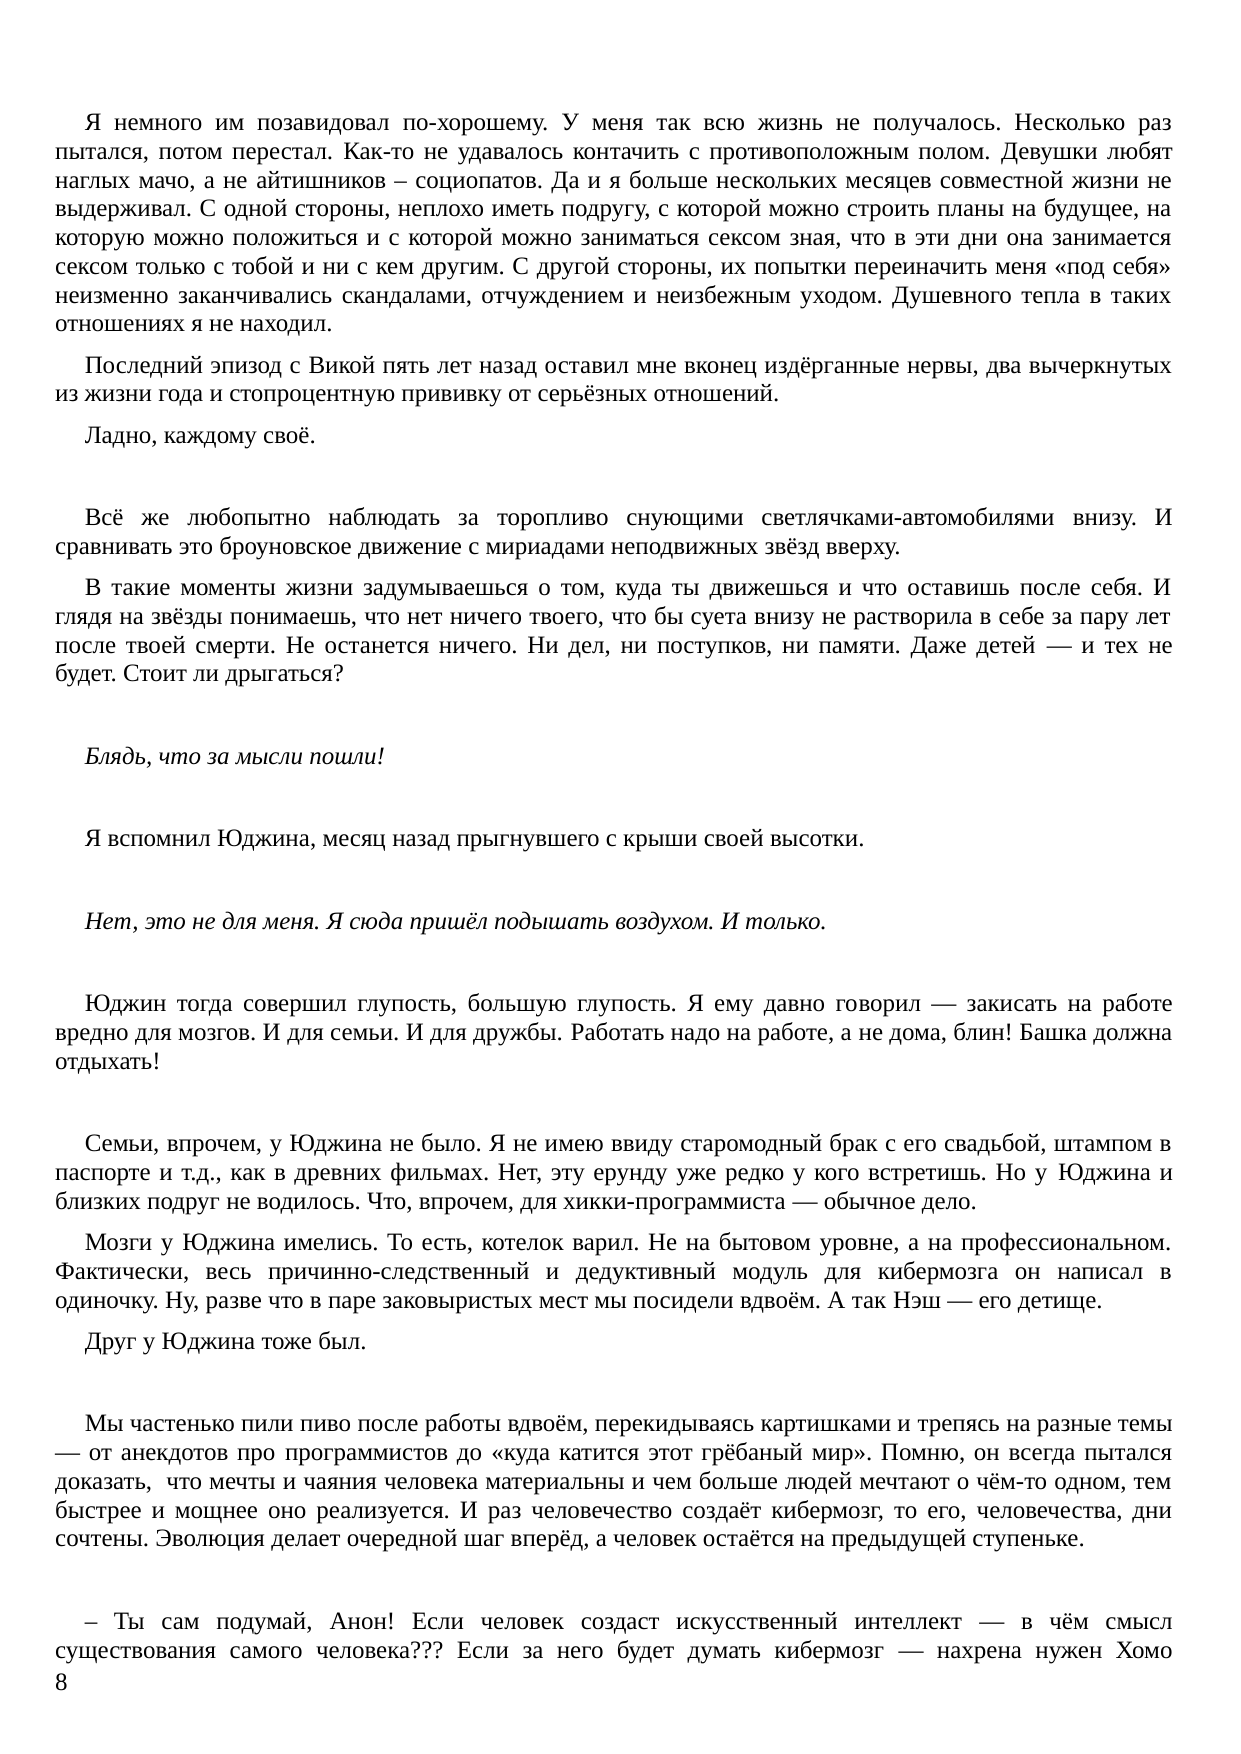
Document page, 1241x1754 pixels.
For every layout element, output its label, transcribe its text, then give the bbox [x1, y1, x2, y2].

text В такие моменты жизни задумываешься о том, куда ты движешься и что оставишь после себя. И глядя на звёзды понимаешь, что нет ничего твоего, что бы суета внизу не растворила в себе за пару лет после твоей смерти. Не останется ничего. Ни дел, ни поступков, ни памяти. Даже детей — и тех не будет. Стоит ли дрыгаться? [55, 572, 1173, 687]
text Я немного им позавидовал по-хорошему. У меня так всю жизнь не получалось. Несколько раз пытался, потом перестал. Как-то не удавалось контачить с противоположным полом. Девушки любят наглых мачо, а не айтишников – социопатов. Да и я больше нескольких месяцев совместной жизни не выдерживал. С одной стороны, неплохо иметь подругу, с которой можно строить планы на будущее, на которую можно положиться и с которой можно заниматься сексом зная, что в эти дни она занимается сексом только с тобой и ни с кем другим. С другой стороны, их попытки переиначить меня «под себя» неизменно заканчивались скандалами, отчуждением и неизбежным уходом. Душевного тепла в таких отношениях я не находил. [55, 107, 1173, 337]
text – Ты сам подумай, Анон! Если человек создаст искусственный интеллект — в чём смысл существования самого человека??? Если за него будет думать кибермозг — нахрена нужен Хомо [55, 1606, 1173, 1663]
text Семьи, впрочем, у Юджина не было. Я не имею ввиду старомодный брак с его свадьбой, штампом в паспорте и т.д., как в древних фильмах. Нет, эту ерунду уже редко у кого встретишь. Но у Юджина и близких подруг не водилось. Что, впрочем, для хикки-программиста — обычное дело. [55, 1128, 1173, 1215]
text Мозги у Юджина имелись. То есть, котелок варил. Не на бытовом уровне, а на профессиональном. Фактически, весь причинно-следственный и дедуктивный модуль для кибермозга он написал в одиночку. Ну, разве что в паре заковыристых мест мы посидели вдвоём. А так Нэш — его детище. [55, 1227, 1173, 1313]
text Последний эпизод с Викой пять лет назад оставил мне вконец издёрганные нервы, два вычеркнутых из жизни года и стопроцентную прививку от серьёзных отношений. [55, 350, 1173, 407]
text Нет, это не для меня. Я сюда пришёл подышать воздухом. И только. [55, 906, 1173, 935]
text Блядь, что за мысли пошли! [55, 741, 1173, 770]
text Мы частенько пили пиво после работы вдвоём, перекидываясь картишками и трепясь на разные темы — от анекдотов про программистов до «куда катится этот грёбаный мир». Помню, он всегда пытался доказать, что мечты и чаяния человека материальны и чем больше людей мечтают о чём-то одном, тем быстрее и мощнее оно реализуется. И раз человечество создаёт кибермозг, то его, человечества, дни сочтены. Эволюция делает очередной шаг вперёд, а человек остаётся на предыдущей ступеньке. [55, 1408, 1173, 1552]
text Ладно, каждому своё. [55, 420, 1173, 448]
text Юджин тогда совершил глупость, большую глупость. Я ему давно говорил — закисать на работе вредно для мозгов. И для семьи. И для дружбы. Работать надо на работе, а не дома, блин! Башка должна отдыхать! [55, 988, 1173, 1075]
text Всё же любопытно наблюдать за торопливо снующими светлячками-автомобилями внизу. И сравнивать это броуновское движение с мириадами неподвижных звёзд вверху. [55, 502, 1173, 560]
text Друг у Юджина тоже был. [55, 1326, 1173, 1355]
text Я вспомнил Юджина, месяц назад прыгнувшего с крыши своей высотки. [55, 823, 1173, 852]
